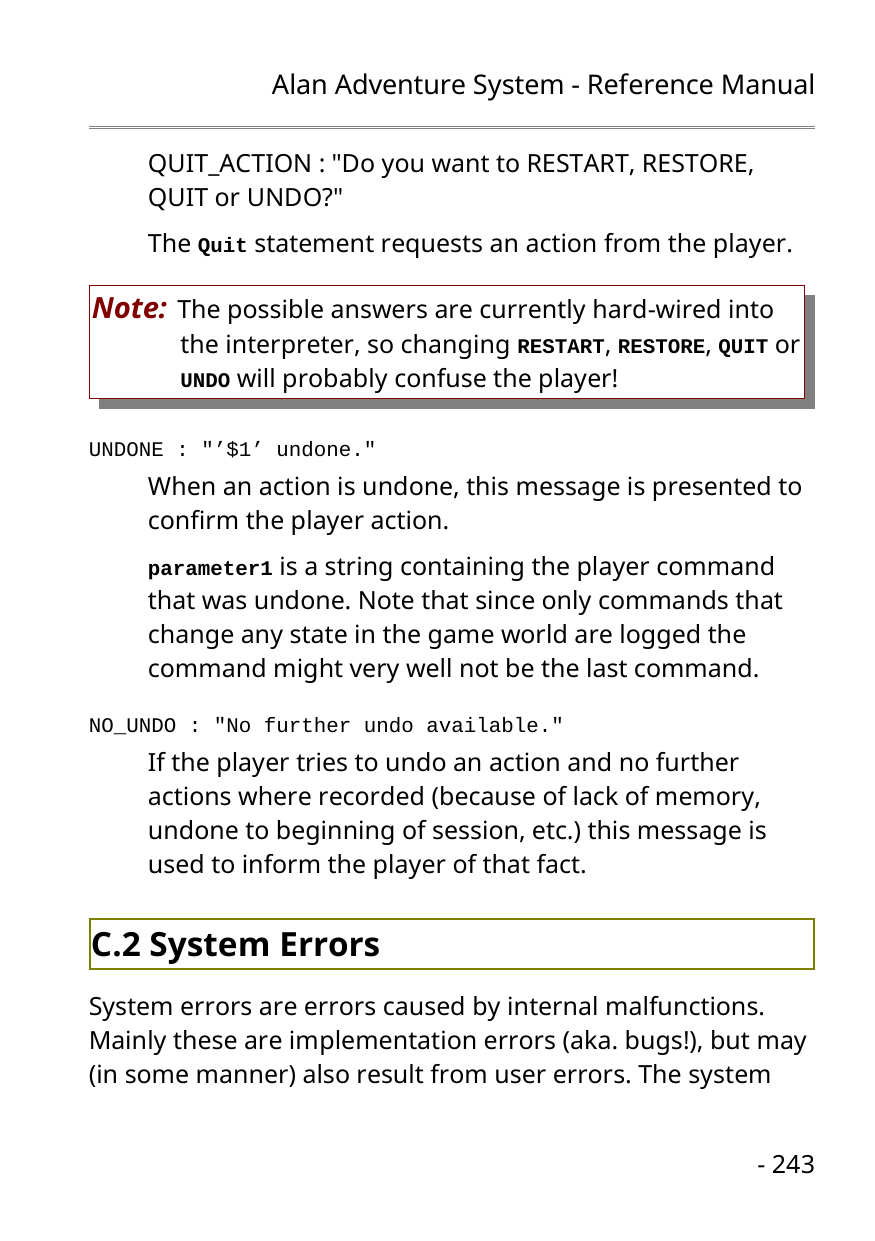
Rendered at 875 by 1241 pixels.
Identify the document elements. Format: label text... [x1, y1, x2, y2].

text UNDONE : "’$1’ undone." [88, 439, 815, 463]
text NO_UNDO : "No further undo available." [88, 715, 815, 739]
text System errors are errors caused by internal malfunctions. Mainly these are im­plementation errors (aka. bugs!), but may (in some manner) also result from user errors. The system [88, 989, 815, 1091]
text If the player tries to undo an action and no further actions where recorded (because of lack of memory, undone to beginning of session, etc.) this message is used to inform the player of that fact. [148, 745, 815, 881]
subtitle System Errors [91, 920, 813, 968]
list The possible answers are currently hard-wired into the in­terpreter, so changing RESTART, RESTORE, QUIT or UNDO will prob­ably confuse the player! [90, 286, 804, 398]
text parameter1 is a string containing the player command that was undone. Note that since only commands that change any state in the game world are logged the command might very well not be the last command. [148, 549, 815, 685]
text The Quit statement requests an action from the player. [148, 226, 815, 260]
text QUIT_ACTION : "Do you want to RESTART, RESTORE, QUIT or UNDO?" [148, 146, 815, 213]
text When an action is undone, this message is presented to confirm the player action. [148, 469, 815, 537]
